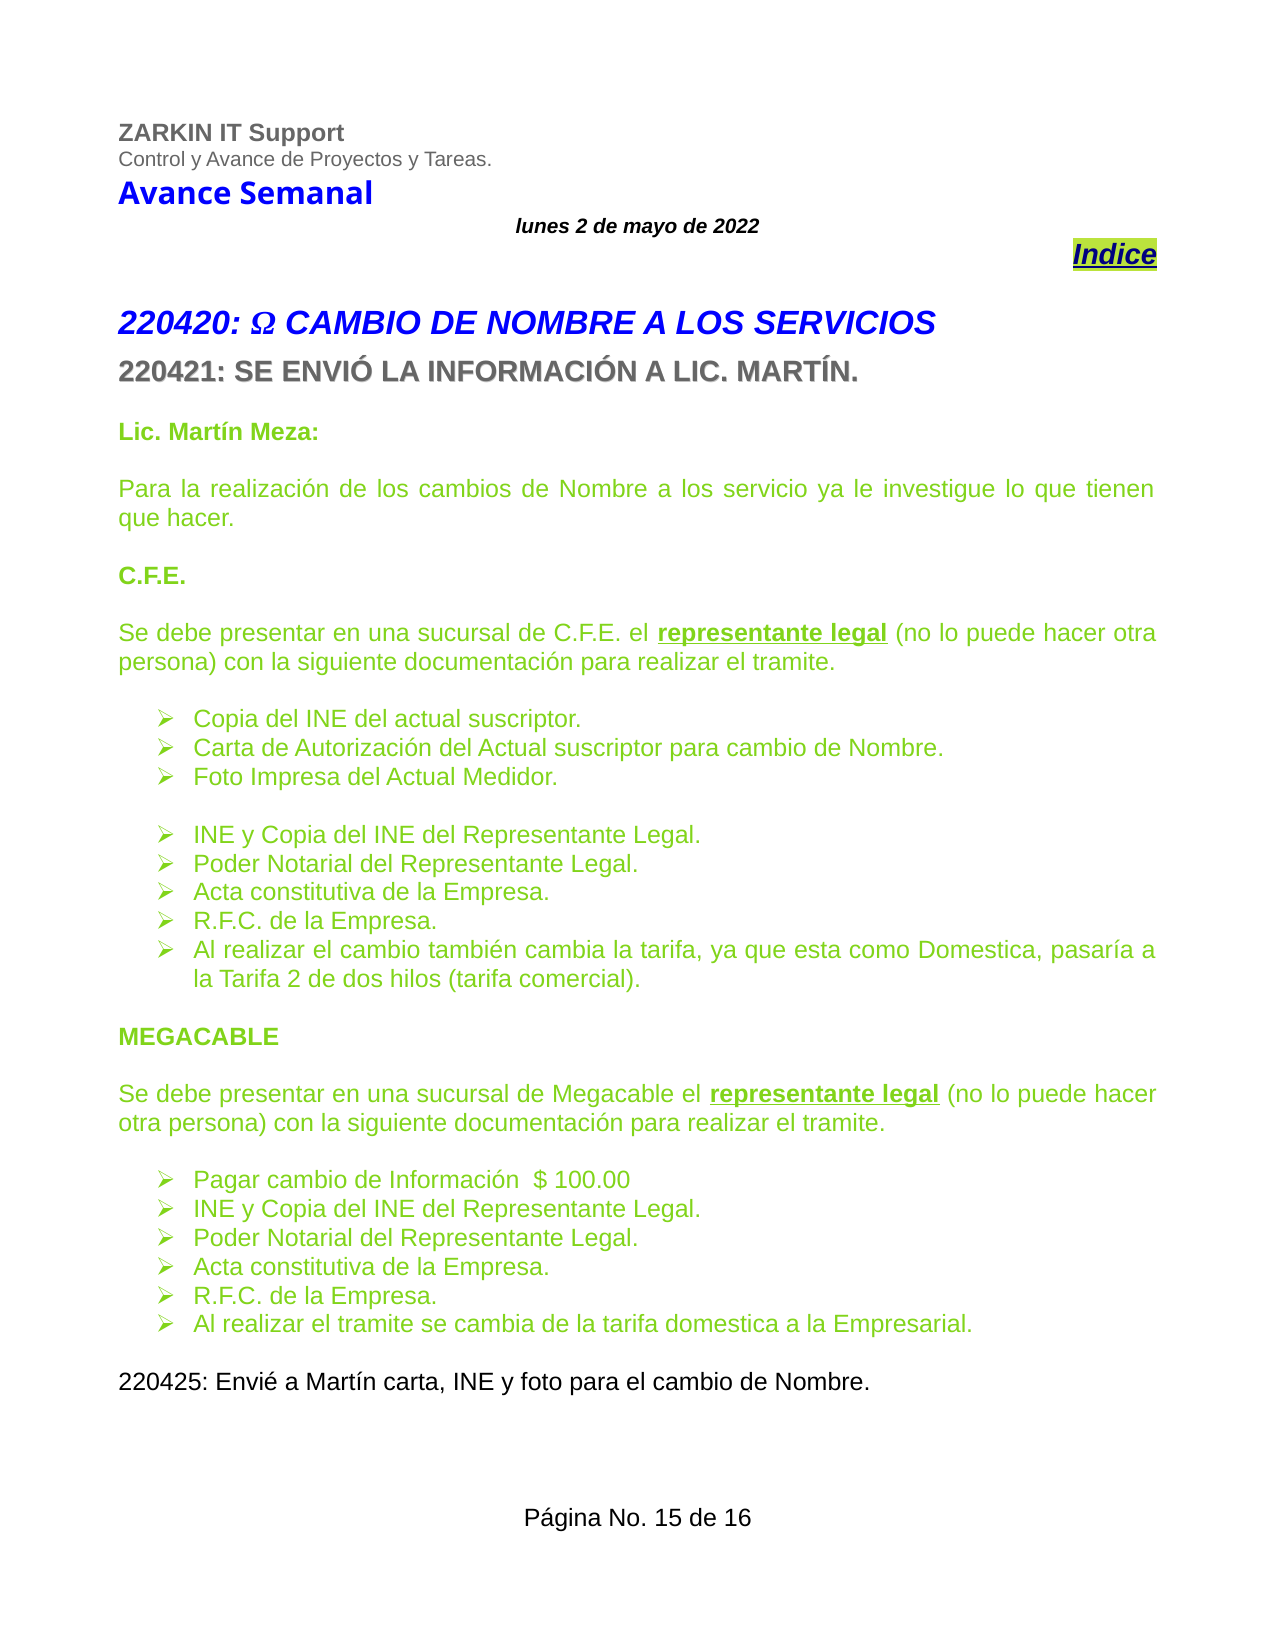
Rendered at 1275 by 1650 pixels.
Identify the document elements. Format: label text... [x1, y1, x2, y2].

text Se debe presentar en una sucursal de Megacable el representante legal (no lo puede hacer otra persona) con la siguiente documentación para realizar el tramite. [118, 1079, 1157, 1136]
text Para la realización de los cambios de Nombre a los servicio ya le investigue lo que tienen que hacer. [118, 474, 1157, 532]
list Carta de Autorización del Actual suscriptor para cambio de Nombre. [156, 733, 1157, 762]
list R.F.C. de la Empresa. [156, 906, 1157, 935]
list INE y Copia del INE del Representante Legal. [156, 1194, 1157, 1223]
list Pagar cambio de Información $ 100.00 [156, 1165, 1157, 1194]
list Al realizar el tramite se cambia de la tarifa domestica a la Empresarial. [156, 1309, 1157, 1338]
text C.F.E. [118, 561, 1157, 589]
text Se debe presentar en una sucursal de C.F.E. el representante legal (no lo puede hacer otra persona) con la siguiente documentación para realizar el tramite. [118, 618, 1157, 676]
list Poder Notarial del Representante Legal. [156, 848, 1157, 877]
subtitle 220420: Ω CAMBIO DE NOMBRE A LOS SERVICIOS [118, 303, 1157, 342]
subtitle 220421: Se envió la información a Lic. Martín. [118, 354, 1157, 388]
list Acta constitutiva de la Empresa. [156, 1252, 1157, 1281]
text Lic. Martín Meza: [118, 417, 1157, 446]
list Copia del INE del actual suscriptor. [156, 704, 1157, 733]
list INE y Copia del INE del Representante Legal. [156, 820, 1157, 848]
text 220425: Envié a Martín carta, INE y foto para el cambio de Nombre. [118, 1367, 1157, 1396]
list Foto Impresa del Actual Medidor. [156, 762, 1157, 791]
list R.F.C. de la Empresa. [156, 1281, 1157, 1309]
list Acta constitutiva de la Empresa. [156, 877, 1157, 906]
text MEGACABLE [118, 1021, 1157, 1050]
list Poder Notarial del Representante Legal. [156, 1223, 1157, 1252]
list Al realizar el cambio también cambia la tarifa, ya que esta como Domestica, pasaría a la Tarifa 2 de dos hilos (tarifa comercial). [156, 935, 1157, 993]
